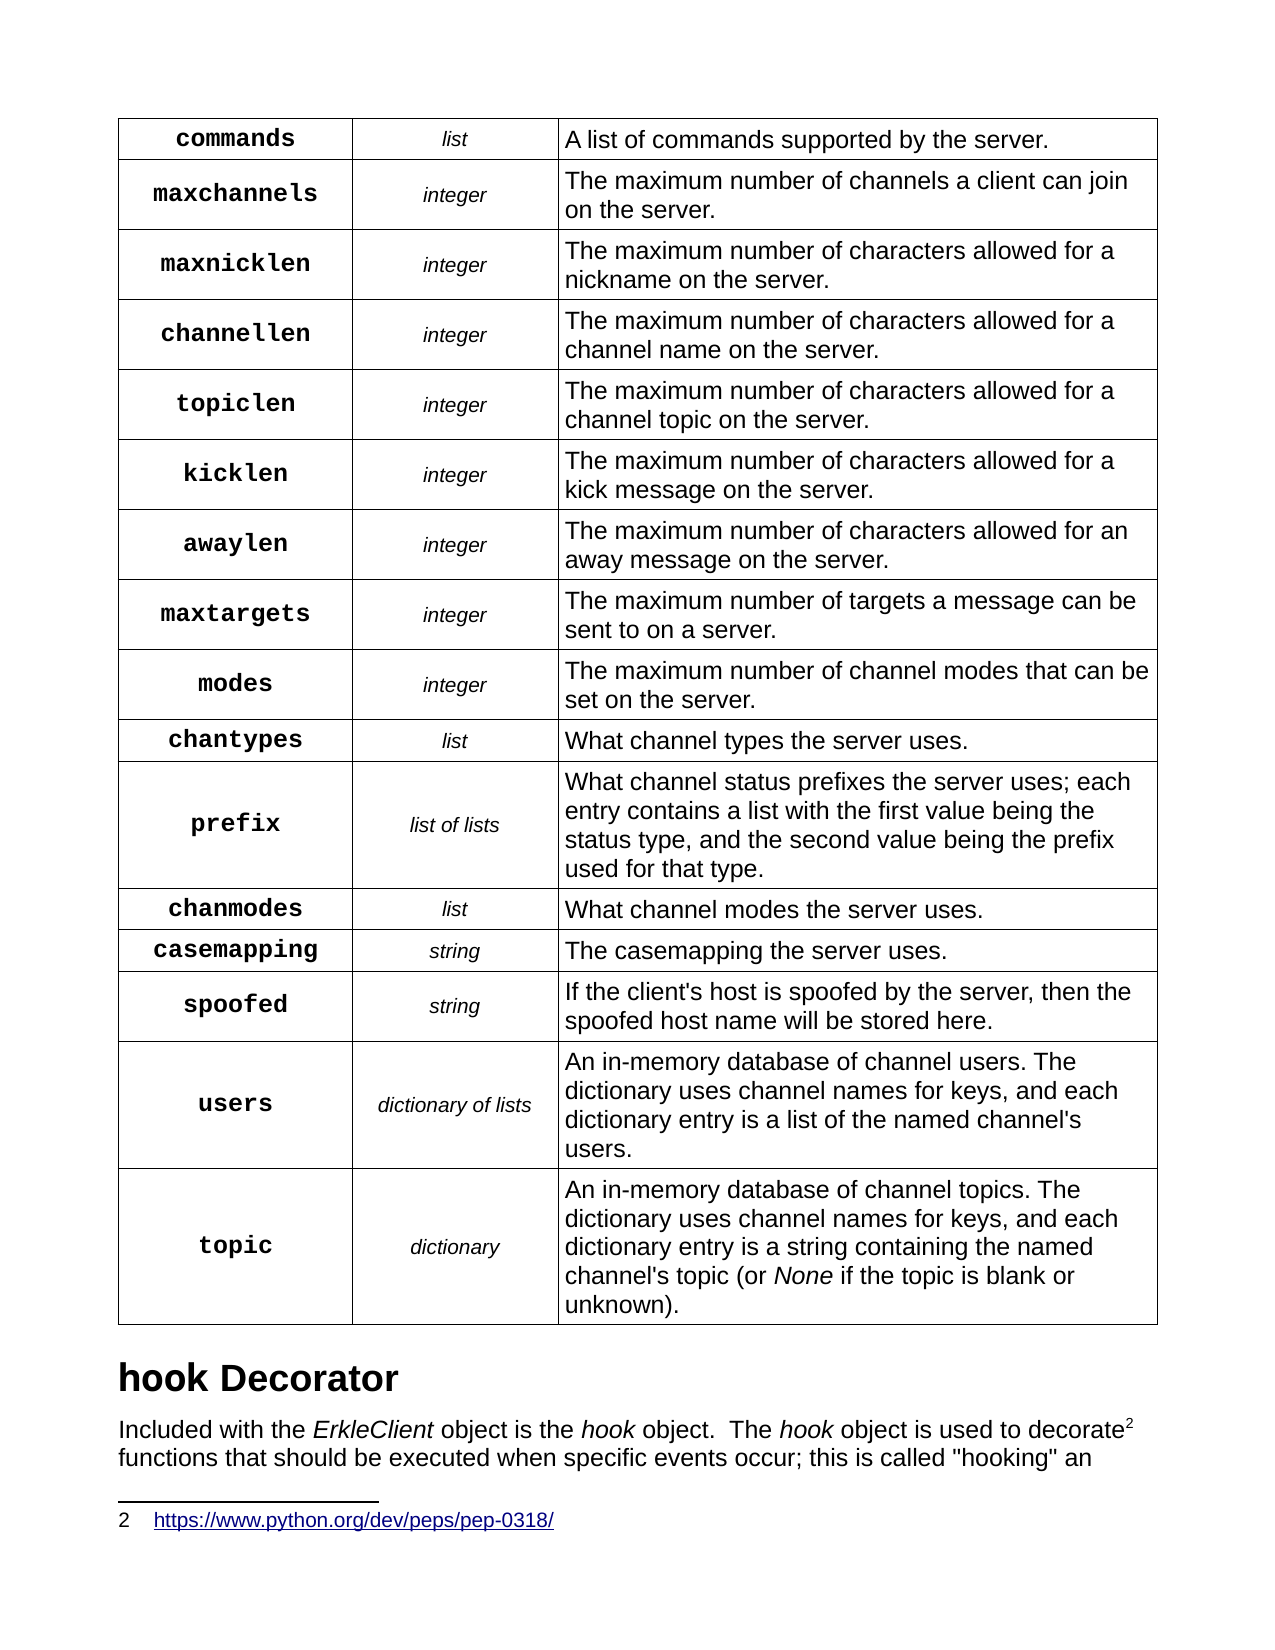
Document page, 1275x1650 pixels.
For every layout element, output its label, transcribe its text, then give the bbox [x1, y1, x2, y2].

table_cell spoofed [119, 972, 352, 1041]
table_cell integer [353, 440, 558, 509]
table_cell The maximum number of characters allowed for a kick message on the server. [559, 440, 1157, 509]
table_cell list of lists [353, 762, 558, 888]
table_cell topiclen [119, 370, 352, 439]
table_cell chantypes [119, 720, 352, 761]
table_cell string [353, 930, 558, 971]
table_cell integer [353, 370, 558, 439]
table_cell integer [353, 580, 558, 649]
table_cell integer [353, 510, 558, 579]
table_cell The maximum number of targets a message can be sent to on a server. [559, 580, 1157, 649]
table_cell The maximum number of characters allowed for a channel topic on the server. [559, 370, 1157, 439]
table_cell list [353, 889, 558, 929]
table_cell The maximum number of channels a client can join on the server. [559, 160, 1157, 229]
table_cell commands [119, 119, 352, 159]
table_cell integer [353, 650, 558, 719]
table_cell topic [119, 1169, 352, 1324]
table_cell The casemapping the server uses. [559, 930, 1157, 971]
table_cell users [119, 1042, 352, 1168]
table_cell prefix [119, 762, 352, 888]
table_cell The maximum number of characters allowed for a channel name on the server. [559, 300, 1157, 369]
table_cell list [353, 119, 558, 159]
table_cell The maximum number of characters allowed for a nickname on the server. [559, 230, 1157, 299]
table_cell integer [353, 300, 558, 369]
table_cell integer [353, 160, 558, 229]
table_cell kicklen [119, 440, 352, 509]
table_cell What channel modes the server uses. [559, 889, 1157, 929]
table_cell integer [353, 230, 558, 299]
table_cell The maximum number of characters allowed for an away message on the server. [559, 510, 1157, 579]
table_cell What channel types the server uses. [559, 720, 1157, 761]
text Included with the ErkleClient object is the hook object. The hook object is used to decorate functions that should be executed when specific events occur; this is called "hooking" an [118, 1414, 1157, 1472]
table_cell An in-memory database of channel topics. The dictionary uses channel names for keys, and each dictionary entry is a string containing the named channel's topic (or None if the topic is blank or unknown). [559, 1169, 1157, 1324]
table_cell list [353, 720, 558, 761]
table_cell The maximum number of channel modes that can be set on the server. [559, 650, 1157, 719]
table_cell If the client's host is spoofed by the server, then the spoofed host name will be stored here. [559, 972, 1157, 1041]
table_cell casemapping [119, 930, 352, 971]
table_cell dictionary [353, 1169, 558, 1324]
subtitle hook Decorator [118, 1350, 1157, 1402]
table_cell chanmodes [119, 889, 352, 929]
table_cell What channel status prefixes the server uses; each entry contains a list with the first value being the status type, and the second value being the prefix used for that type. [559, 762, 1157, 888]
text https://www.python.org/dev/peps/pep-0318/ [118, 1508, 1157, 1532]
table_cell A list of commands supported by the server. [559, 119, 1157, 159]
table_cell maxchannels [119, 160, 352, 229]
table_cell awaylen [119, 510, 352, 579]
table_cell dictionary of lists [353, 1042, 558, 1168]
table_cell maxnicklen [119, 230, 352, 299]
table_cell An in-memory database of channel users. The dictionary uses channel names for keys, and each dictionary entry is a list of the named channel's users. [559, 1042, 1157, 1168]
table_cell string [353, 972, 558, 1041]
table_cell channellen [119, 300, 352, 369]
table_cell maxtargets [119, 580, 352, 649]
table_cell modes [119, 650, 352, 719]
